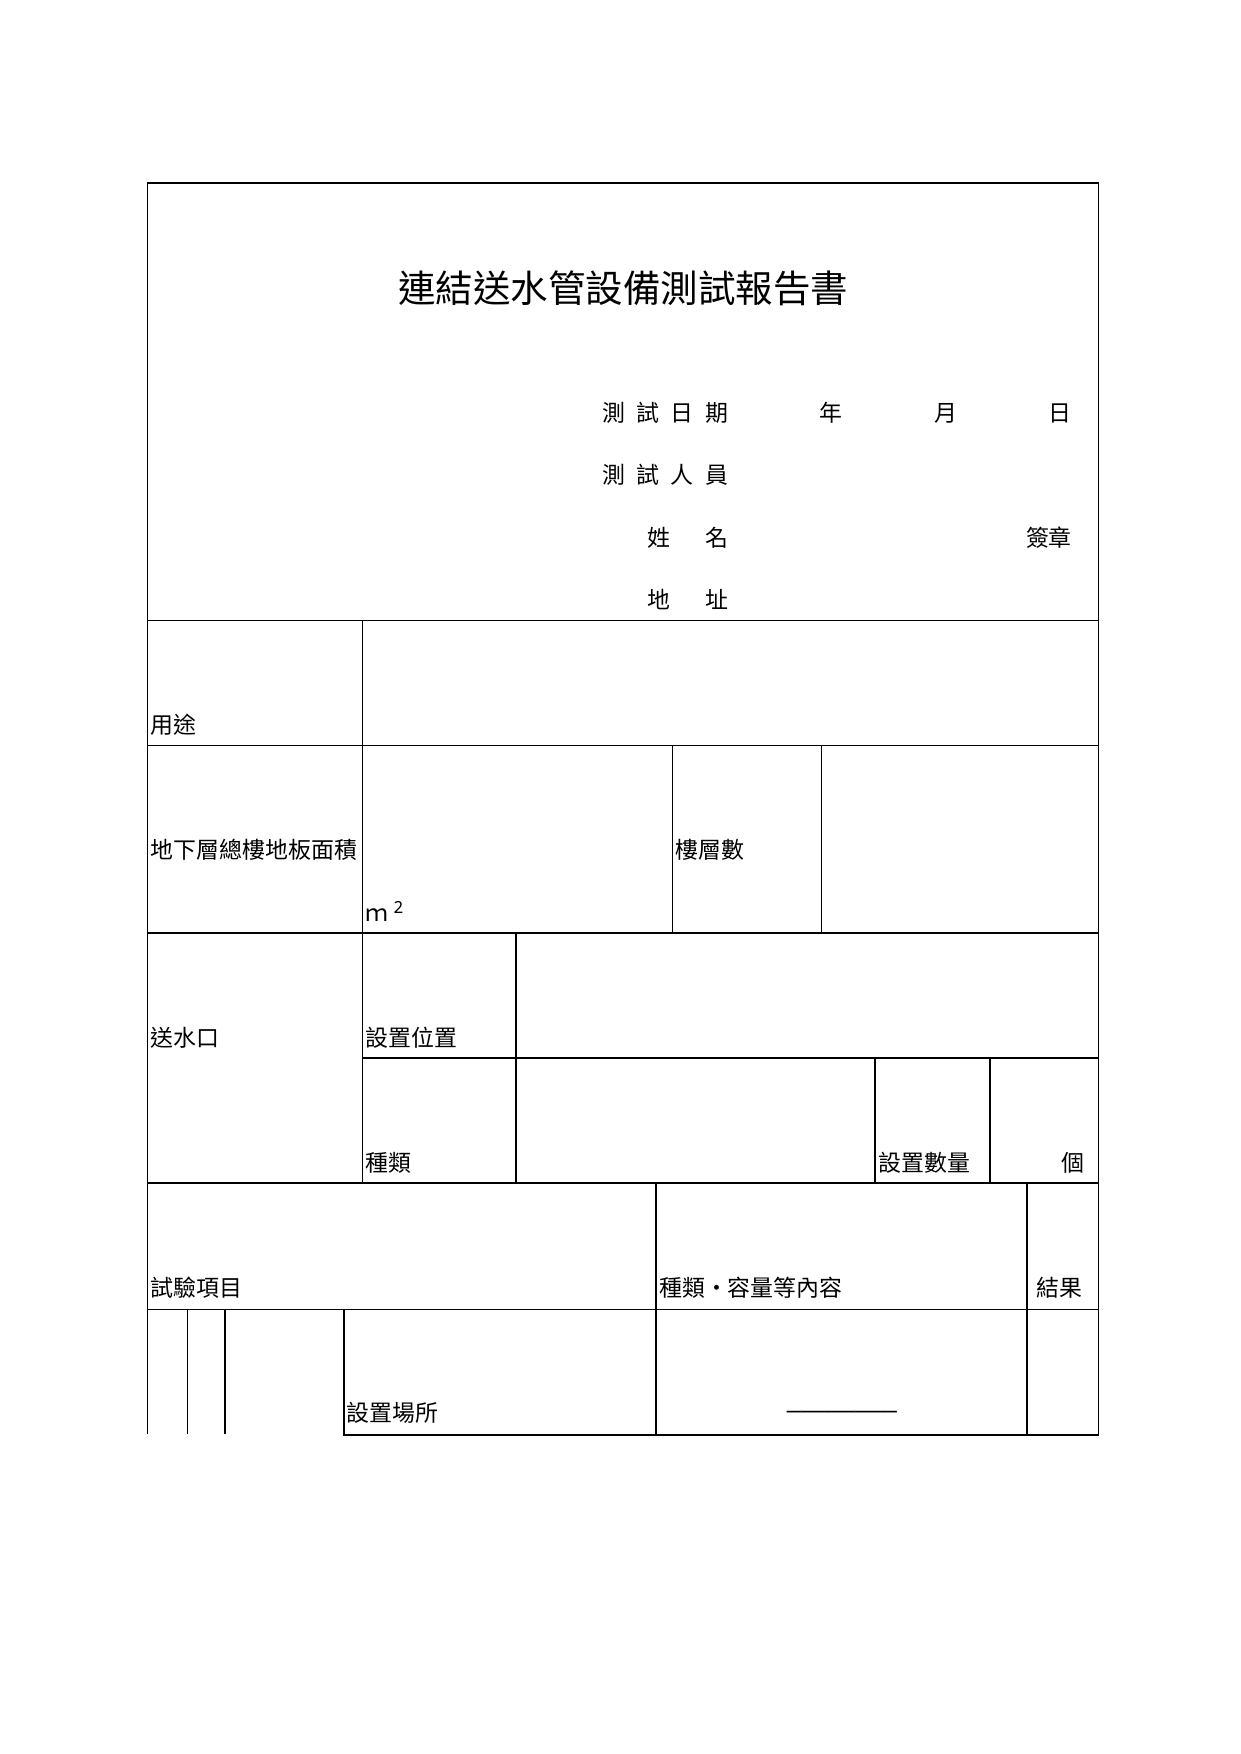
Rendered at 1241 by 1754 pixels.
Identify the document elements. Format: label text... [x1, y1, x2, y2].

table_cell 設置場所 [345, 1310, 655, 1434]
table_cell [188, 1310, 224, 1434]
table_cell 地 址 [593, 557, 1098, 620]
table_cell 結果 [1028, 1184, 1098, 1308]
table_cell [363, 621, 1098, 745]
table_cell 測 試 日 期 年 月 日 [593, 320, 1098, 432]
table_cell [148, 320, 593, 432]
table_cell [148, 495, 593, 557]
table_cell [148, 1057, 362, 1182]
table_cell [517, 934, 1098, 1057]
table_cell 姓 名 簽章 [593, 495, 1098, 557]
table_header 連結送水管設備測試報告書 [148, 184, 1098, 320]
table_cell [148, 557, 593, 620]
table_cell 種類 [363, 1059, 515, 1182]
table_cell [517, 1059, 874, 1182]
table_cell ｍ2 [363, 746, 672, 932]
table_cell 種類‧容量等內容 [657, 1184, 1026, 1308]
table_cell ──────── [657, 1310, 1026, 1434]
table_cell 個 [991, 1059, 1098, 1182]
table_cell 送水口 [148, 934, 362, 1057]
table_cell 測 試 人 員 [593, 432, 1098, 495]
table_cell 設置位置 [363, 934, 515, 1057]
table_cell [148, 432, 593, 495]
table_cell [822, 746, 1098, 932]
table_cell 試驗項目 [148, 1184, 655, 1308]
table_cell 設置數量 [876, 1059, 989, 1182]
table_cell [226, 1310, 343, 1434]
table_cell 樓層數 [673, 746, 821, 932]
table_cell 用途 [148, 621, 362, 745]
table_cell [148, 1310, 187, 1434]
table_cell [1028, 1310, 1098, 1434]
table_cell 地下層總樓地板面積 [148, 746, 362, 932]
